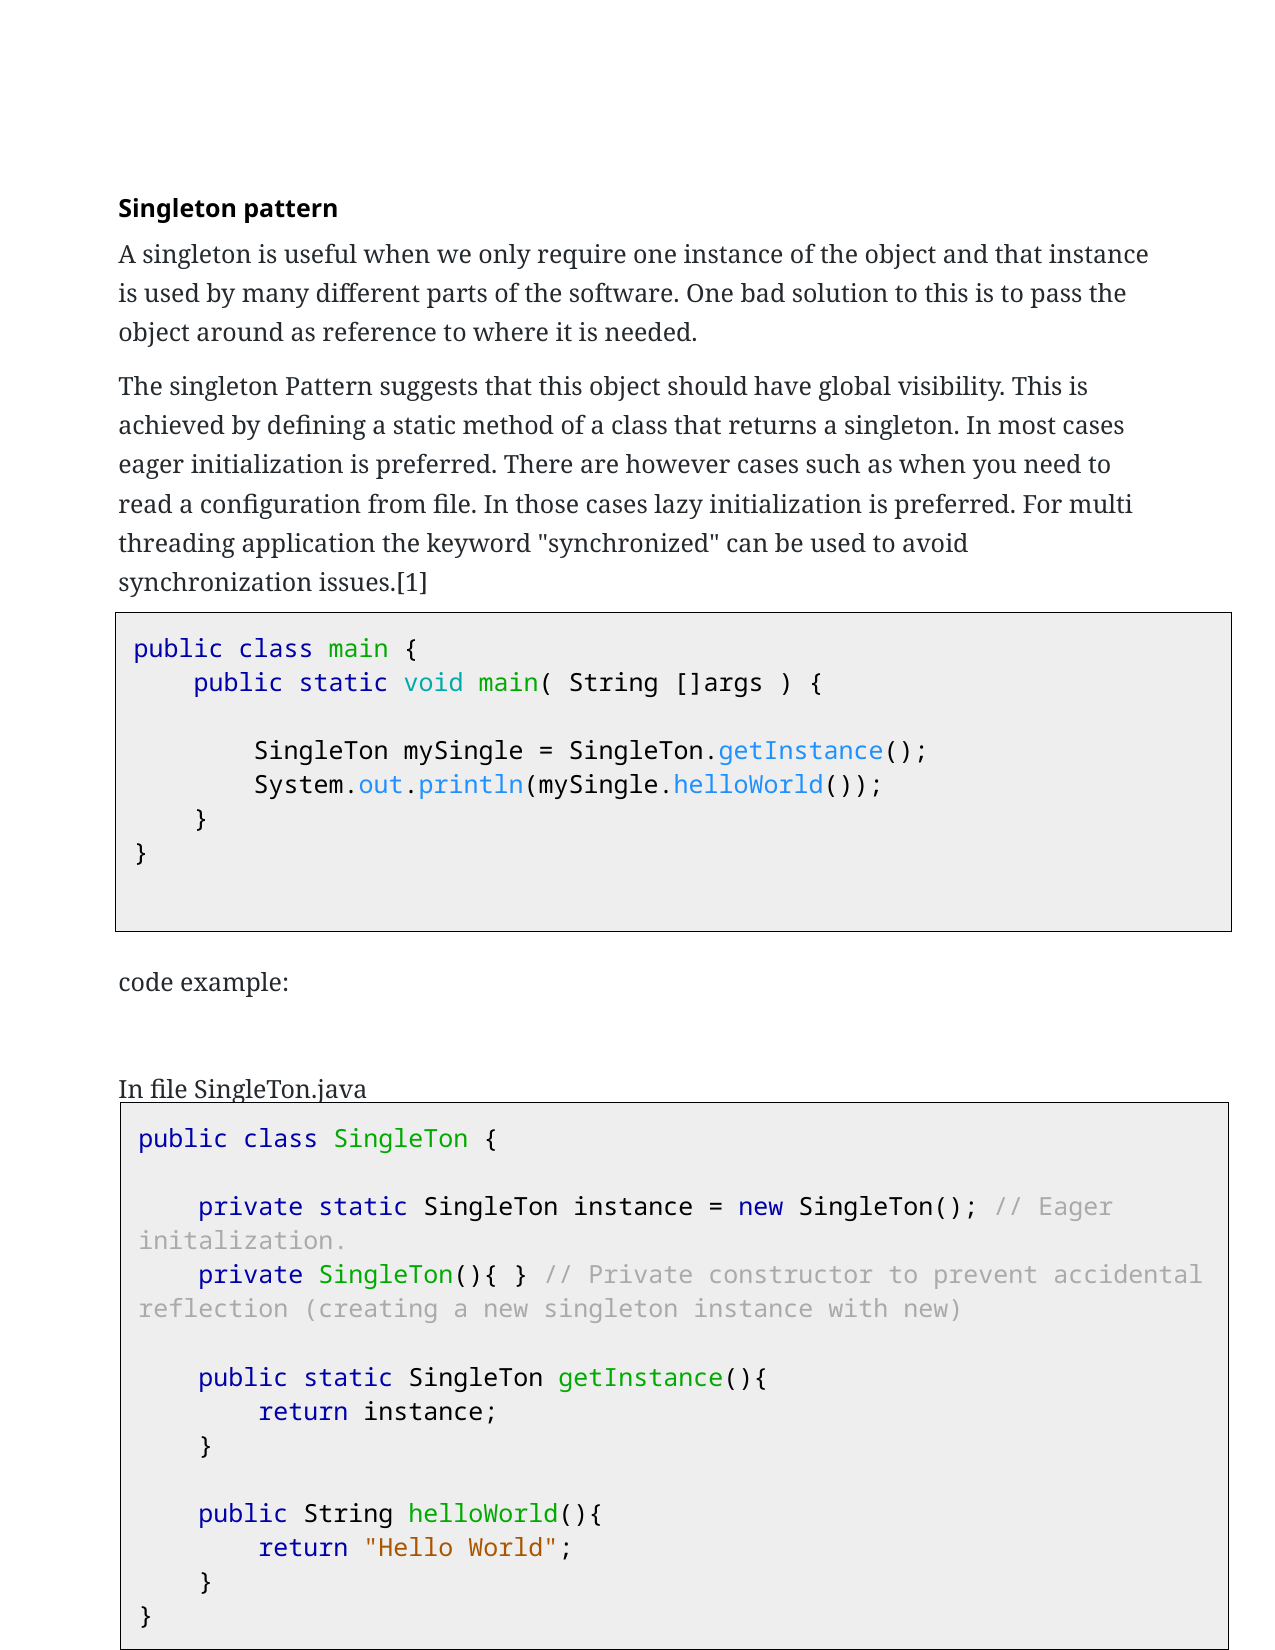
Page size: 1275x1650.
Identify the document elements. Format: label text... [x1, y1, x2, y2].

text The singleton Pattern suggests that this object should have global visibility. This is achieved by defining a static method of a class that returns a singleton. In most cases eager initialization is preferred. There are however cases such as when you need to read a configuration from file. In those cases lazy initialization is preferred. For multi threading application the keyword "synchronized" can be used to avoid synchronization issues.[1] [118, 369, 1157, 599]
text A singleton is useful when we only require one instance of the object and that instance is used by many different parts of the software. One bad solution to this is to pass the object around as reference to where it is needed. [118, 237, 1157, 349]
text code example: [118, 932, 1157, 998]
text In file SingleTon.java [118, 1072, 1157, 1106]
subtitle Singleton pattern [118, 190, 1157, 224]
